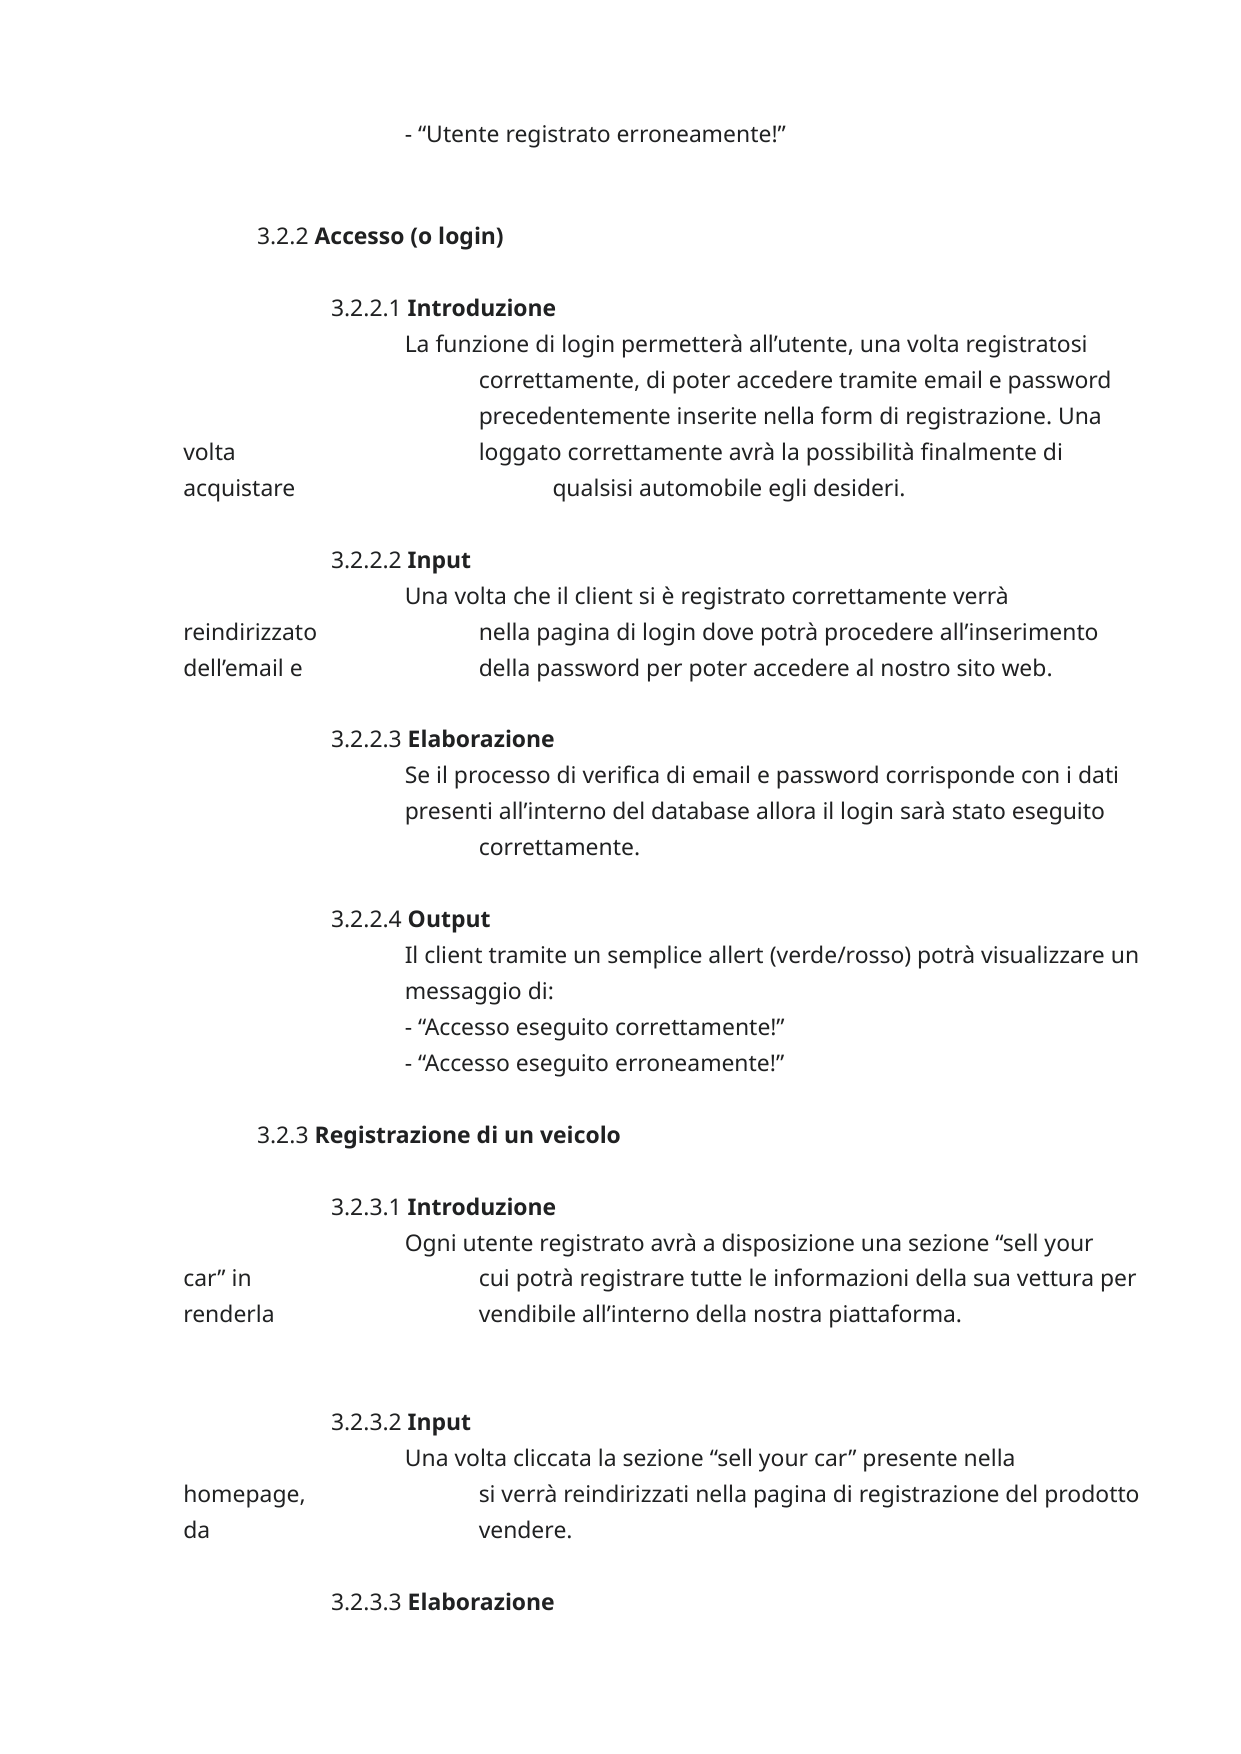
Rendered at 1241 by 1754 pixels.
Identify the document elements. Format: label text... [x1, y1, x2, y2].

text 3.2.3 Registrazione di un veicolo [183, 1119, 1140, 1150]
text 3.2.3.3 Elaborazione [183, 1586, 1140, 1617]
text 3.2.3.1 Introduzione [183, 1191, 1140, 1222]
text 3.2.2.1 Introduzione [183, 292, 1140, 323]
text Ogni utente registrato avrà a disposizione una sezione “sell your car” in cui potrà registrare tutte le informazioni della sua vettura per renderla vendibile all’interno della nostra piattaforma. [183, 1226, 1140, 1329]
text - “Utente registrato erroneamente!” [183, 118, 1140, 149]
text 3.2.2.2 Input [183, 544, 1140, 575]
text Una volta che il client si è registrato correttamente verrà reindirizzato nella pagina di login dove potrà procedere all’inserimento dell’email e della password per poter accedere al nostro sito web. [183, 579, 1140, 683]
text - “Accesso eseguito correttamente!” [183, 1011, 1140, 1042]
text Il client tramite un semplice allert (verde/rosso) potrà visualizzare un messaggio di: [183, 939, 1140, 1006]
text 3.2.2.3 Elaborazione [183, 723, 1140, 754]
text La funzione di login permetterà all’utente, una volta registratosi correttamente, di poter accedere tramite email e password precedentemente inserite nella form di registrazione. Una volta loggato correttamente avrà la possibilità finalmente di acquistare qualsisi automobile egli desideri. [183, 328, 1140, 503]
text - “Accesso eseguito erroneamente!” [183, 1047, 1140, 1078]
text 3.2.2.4 Output [183, 903, 1140, 934]
text 3.2.2 Accesso (o login) [183, 220, 1140, 251]
text 3.2.3.2 Input [183, 1406, 1140, 1437]
text Se il processo di verifica di email e password corrisponde con i dati presenti all’interno del database allora il login sarà stato eseguito correttamente. [183, 759, 1140, 862]
text Una volta cliccata la sezione “sell your car” presente nella homepage, si verrà reindirizzati nella pagina di registrazione del prodotto da vendere. [183, 1442, 1140, 1545]
